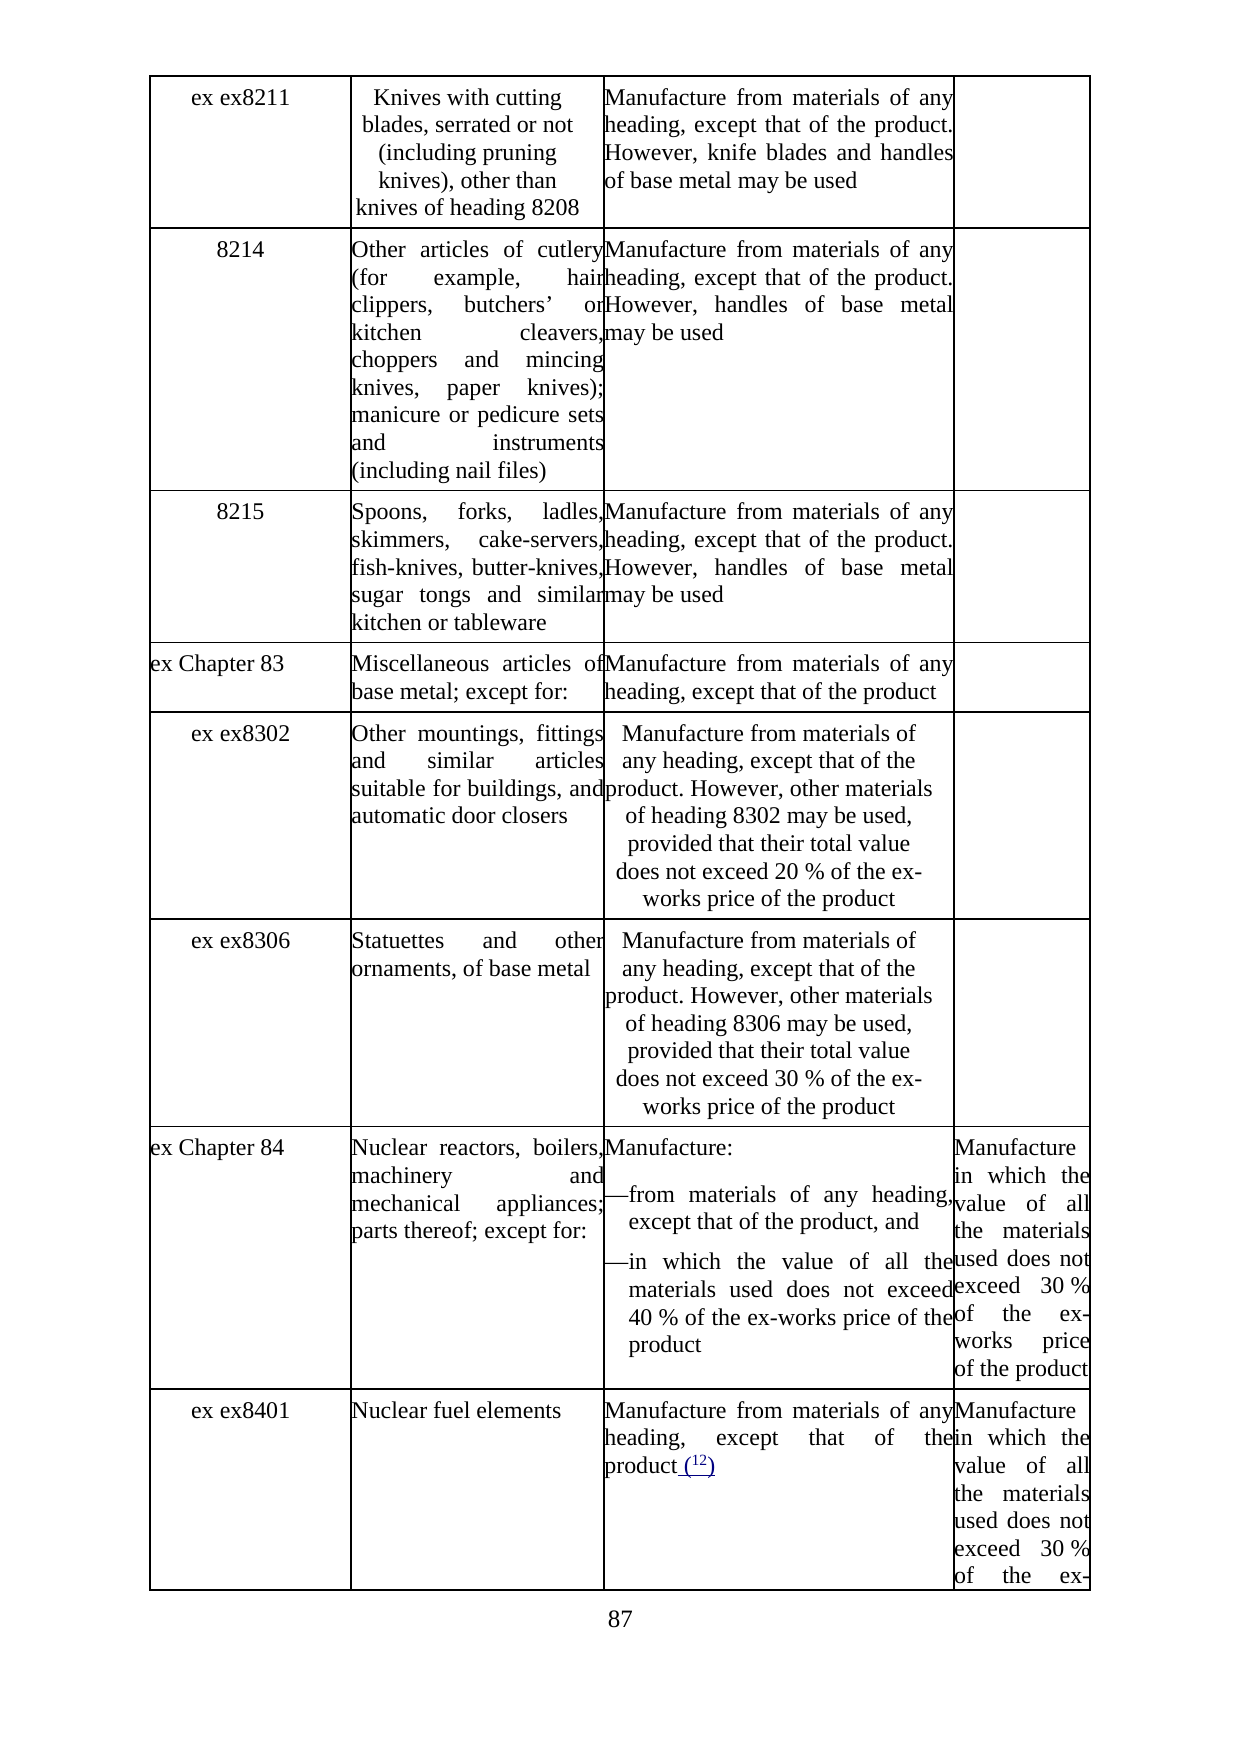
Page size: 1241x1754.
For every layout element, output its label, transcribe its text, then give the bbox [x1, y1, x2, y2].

table_header — [605, 1235, 628, 1263]
table_cell [955, 713, 1089, 918]
table_cell ex ex8306 [151, 920, 350, 1126]
table_cell ex Chapter 84 [151, 1127, 350, 1388]
table_cell Manufacture from materials of any heading, except that of the product [605, 643, 953, 711]
table_header — [605, 1197, 628, 1235]
table_cell Spoons, forks, ladles, skimmers, cake-servers, fish-knives, butter-knives, sugar tongs and similar kitchen or tableware [352, 491, 603, 642]
table_cell Miscellaneous articles of base metal; except for: [352, 643, 603, 711]
table_cell Manufacture from materials of any heading, except that of the product. However, other materials of heading 8302 may be used, provided that their total value does not exceed 20 % of the ex-works price of the product [605, 713, 953, 918]
table_cell Manufacture from materials of any heading, except that of the product (12) [605, 1390, 953, 1589]
table_header — [605, 1264, 628, 1358]
table_cell ex ex8401 [151, 1390, 350, 1589]
table_cell Manufacture from materials of any heading, except that of the product. However, handles of base metal may be used [605, 491, 953, 642]
table_cell Manufacture from materials of any heading, except that of the product. However, knife blades and handles of base metal may be used [605, 77, 953, 227]
table_cell [955, 229, 1089, 489]
table_cell Nuclear fuel elements [352, 1390, 603, 1589]
table_header from materials of any heading, except that of the product, and [628, 1167, 953, 1235]
table_cell [955, 77, 1089, 227]
table_cell ex Chapter 83 [151, 643, 350, 711]
table_cell Manufacture in which the value of all the materials used does not exceed 30 % of the ex- [955, 1390, 1089, 1589]
table_cell 8214 [151, 229, 350, 489]
table_cell Manufacture: [605, 1127, 953, 1388]
table_cell [955, 643, 1089, 711]
table_cell Other mountings, fittings and similar articles suitable for buildings, and automatic door closers [352, 713, 603, 918]
table_cell Nuclear reactors, boilers, machinery and mechanical appliances; parts thereof; except for: [352, 1127, 603, 1388]
table_cell Statuettes and other ornaments, of base metal [352, 920, 603, 1126]
table_cell Manufacture from materials of any heading, except that of the product. However, handles of base metal may be used [605, 229, 953, 489]
table_cell ex ex8302 [151, 713, 350, 918]
table_cell [955, 920, 1089, 1126]
table_header in which the value of all the materials used does not exceed 40 % of the ex-works price of the product [628, 1235, 953, 1358]
table_cell Other articles of cutlery (for example, hair clippers, butchers’ or kitchen cleavers, choppers and mincing knives, paper knives); manicure or pedicure sets and instruments (including nail files) [352, 229, 603, 489]
table_header — [605, 1167, 628, 1196]
table_cell ex ex8211 [151, 77, 350, 227]
table_cell Manufacture from materials of any heading, except that of the product. However, other materials of heading 8306 may be used, provided that their total value does not exceed 30 % of the ex-works price of the product [605, 920, 953, 1126]
table_cell 8215 [151, 491, 350, 642]
table_cell Knives with cutting blades, serrated or not (including pruning knives), other than knives of heading 8208 [352, 77, 603, 227]
table_cell Manufacture in which the value of all the materials used does not exceed 30 % of the ex-works price of the product [955, 1127, 1089, 1388]
table_cell [955, 491, 1089, 642]
